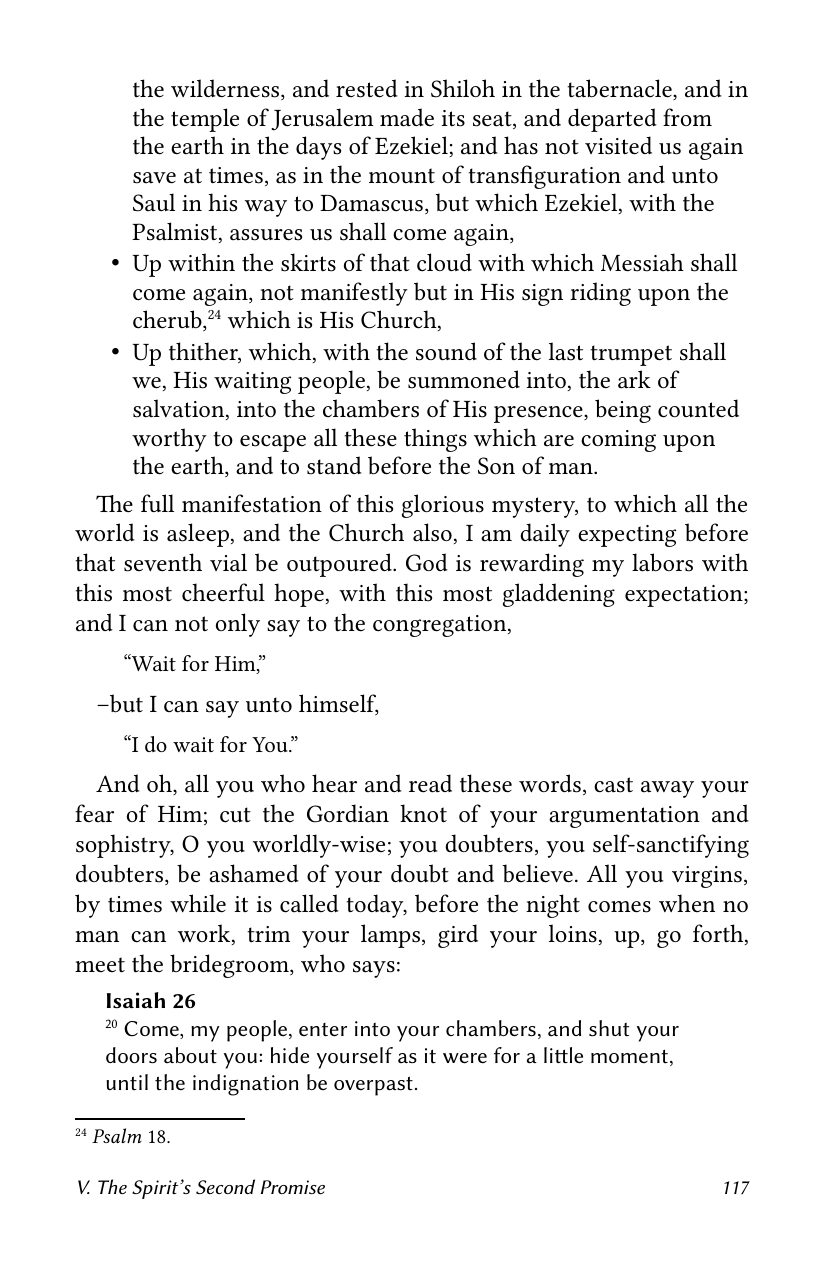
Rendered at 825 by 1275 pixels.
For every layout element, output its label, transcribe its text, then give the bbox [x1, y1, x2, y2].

text 20 Come, my people, enter into your chambers, and shut your doors about you: hide yourself as it were for a little moment, until the indignation be overpast. [105, 1016, 720, 1096]
text “Wait for Him,” [105, 651, 720, 677]
text Isaiah 26 [105, 988, 750, 1014]
list the wilderness, and rested in Shiloh in the tabernacle, and in the temple of Jerusalem made its seat, and departed from the earth in the days of Ezekiel; and has not visited us again save at times, as in the mount of transfiguration and unto Saul in his way to Damascus, but which Ezekiel, with the Psalmist, assures us shall come again, [111, 75, 750, 246]
text “I do wait for You.” [105, 732, 720, 758]
list Psalm 18. [75, 1125, 750, 1149]
text And oh, all you who hear and read these words, cast away your fear of Him; cut the Gordian knot of your argumentation and sophistry, O you worldly-wise; you doubters, you self-sanctifying doubters, be ashamed of your doubt and believe. All you virgins, by times while it is called today, before the night comes when no man can work, trim your lamps, gird your loins, up, go forth, meet the bridegroom, who says: [75, 770, 750, 978]
list Up thither, which, with the sound of the last trumpet shall we, His waiting people, be summoned into, the ark of salvation, into the chambers of His presence, being counted worthy to escape all these things which are coming upon the earth, and to stand before the Son of man. [111, 338, 750, 481]
text –but I can say unto himself, [75, 690, 750, 718]
list Up within the skirts of that cloud with which Messiah shall come again, not manifestly but in His sign riding upon the cherub, which is His Church, [111, 249, 750, 335]
text The full manifestation of this glorious mystery, to which all the world is asleep, and the Church also, I am daily expecting before that seventh vial be outpoured. God is rewarding my labors with this most cheerful hope, with this most gladdening expectation; and I can not only say to the congregation, [75, 489, 750, 638]
